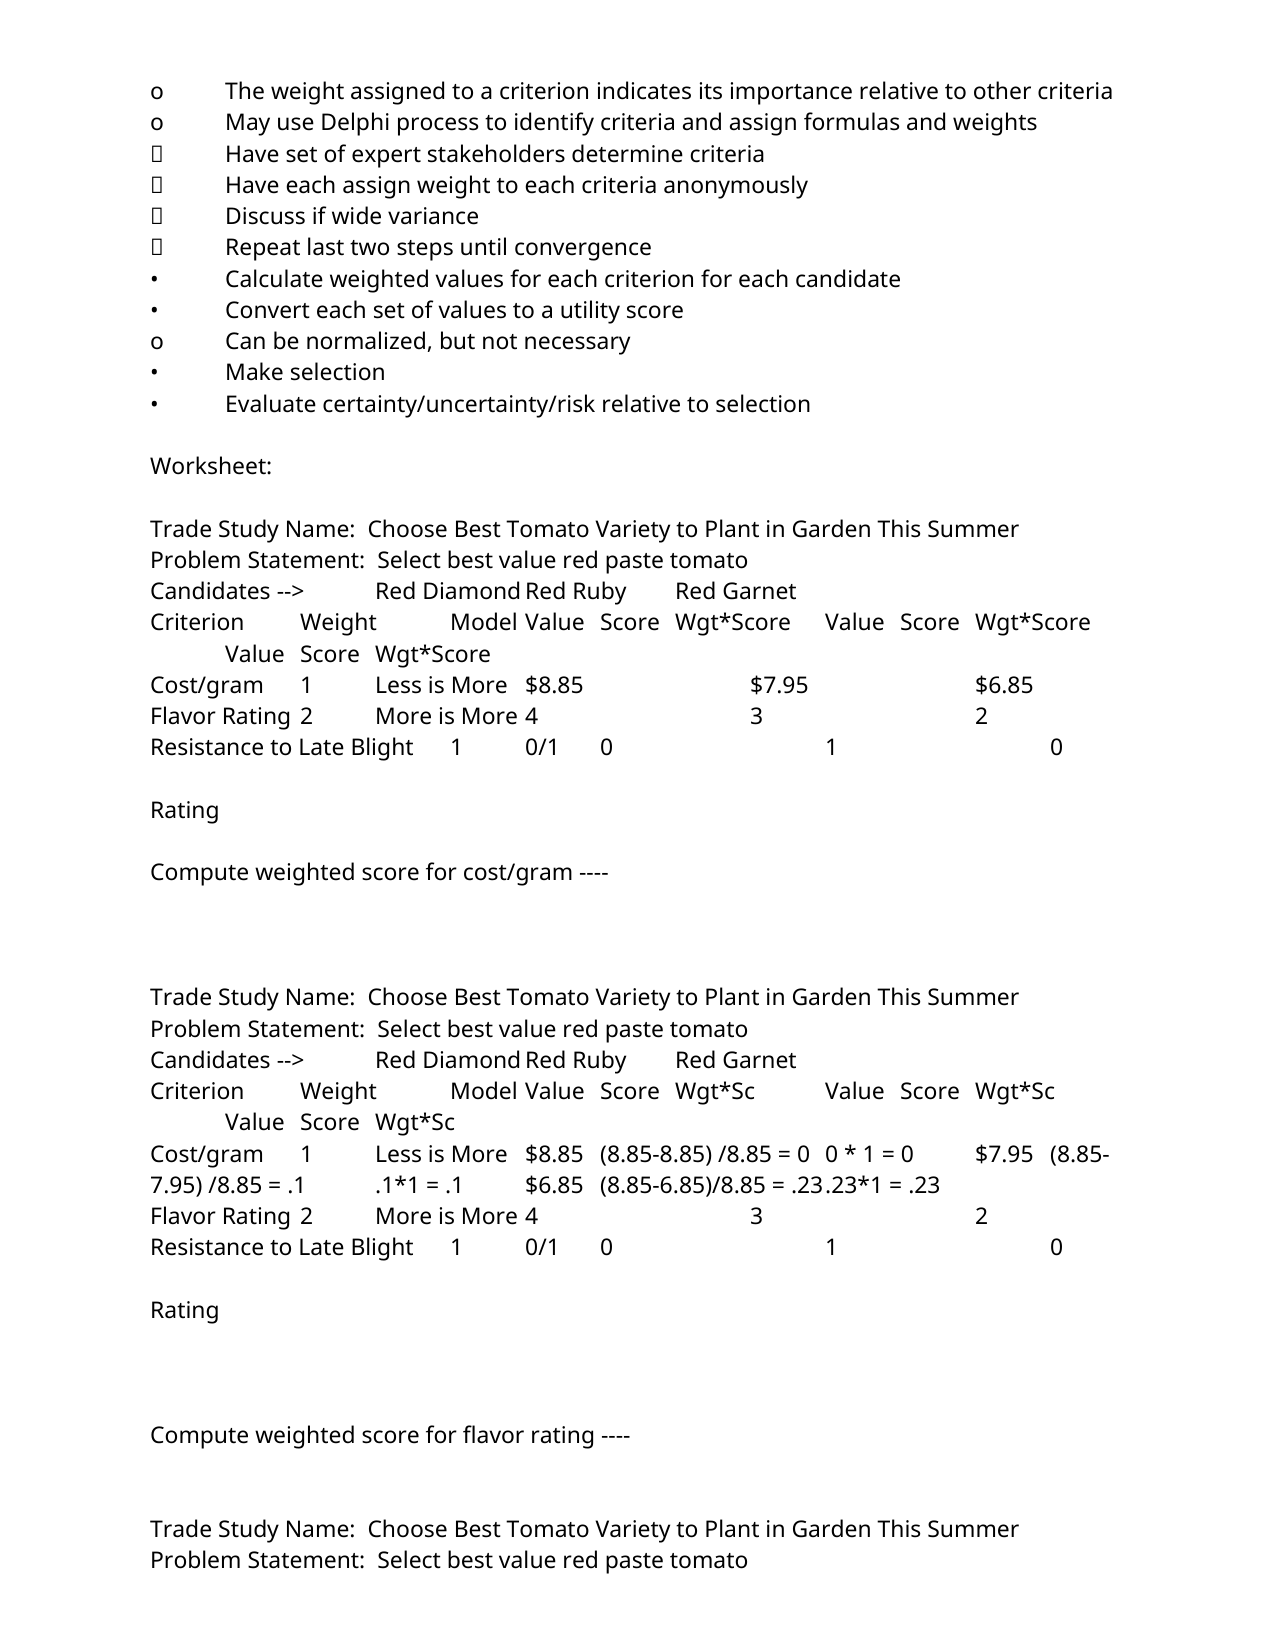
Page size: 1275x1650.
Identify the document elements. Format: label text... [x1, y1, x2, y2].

text Cost/gram 1 Less is More $8.85 (8.85-8.85) /8.85 = 0 0 * 1 = 0 $7.95 (8.85-7.95) /8.85 = .1 .1*1 = .1 $6.85 (8.85-6.85)/8.85 = .23 .23*1 = .23 [150, 1137, 1125, 1200]
text Trade Study Name: Choose Best Tomato Variety to Plant in Garden This Summer [150, 1512, 1125, 1544]
text  Have set of expert stakeholders determine criteria [150, 137, 1125, 169]
text  Discuss if wide variance [150, 200, 1125, 231]
text o Can be normalized, but not necessary [150, 325, 1125, 356]
text Criterion Weight Model Value Score Wgt*Score Value Score Wgt*Score Value Score Wgt*Score [150, 606, 1125, 669]
text Resistance to Late Blight 1 0/1 0 1 0 [150, 1231, 1125, 1294]
text o May use Delphi process to identify criteria and assign formulas and weights [150, 106, 1125, 137]
text • Evaluate certainty/uncertainty/risk relative to selection [150, 387, 1125, 419]
text Trade Study Name: Choose Best Tomato Variety to Plant in Garden This Summer [150, 512, 1125, 544]
text Trade Study Name: Choose Best Tomato Variety to Plant in Garden This Summer [150, 981, 1125, 1012]
text Flavor Rating 2 More is More 4 3 2 [150, 700, 1125, 731]
text Problem Statement: Select best value red paste tomato [150, 1544, 1125, 1575]
text Problem Statement: Select best value red paste tomato [150, 1012, 1125, 1044]
text Compute weighted score for flavor rating ---- [150, 1419, 1125, 1450]
text Resistance to Late Blight 1 0/1 0 1 0 [150, 731, 1125, 794]
text  Repeat last two steps until convergence [150, 231, 1125, 262]
text Flavor Rating 2 More is More 4 3 2 [150, 1200, 1125, 1231]
text • Convert each set of values to a utility score [150, 294, 1125, 325]
text Rating [150, 794, 1125, 825]
text Worksheet: [150, 450, 1125, 481]
text • Make selection [150, 356, 1125, 387]
text Candidates --> Red Diamond Red Ruby Red Garnet [150, 575, 1125, 606]
text Rating [150, 1294, 1125, 1325]
text Cost/gram 1 Less is More $8.85 $7.95 $6.85 [150, 669, 1125, 700]
text  Have each assign weight to each criteria anonymously [150, 169, 1125, 200]
text o The weight assigned to a criterion indicates its importance relative to other criteria [150, 75, 1125, 106]
text • Calculate weighted values for each criterion for each candidate [150, 262, 1125, 294]
text Compute weighted score for cost/gram ---- [150, 856, 1125, 887]
text Criterion Weight Model Value Score Wgt*Sc Value Score Wgt*Sc Value Score Wgt*Sc [150, 1075, 1125, 1137]
text Problem Statement: Select best value red paste tomato [150, 544, 1125, 575]
text Candidates --> Red Diamond Red Ruby Red Garnet [150, 1044, 1125, 1075]
